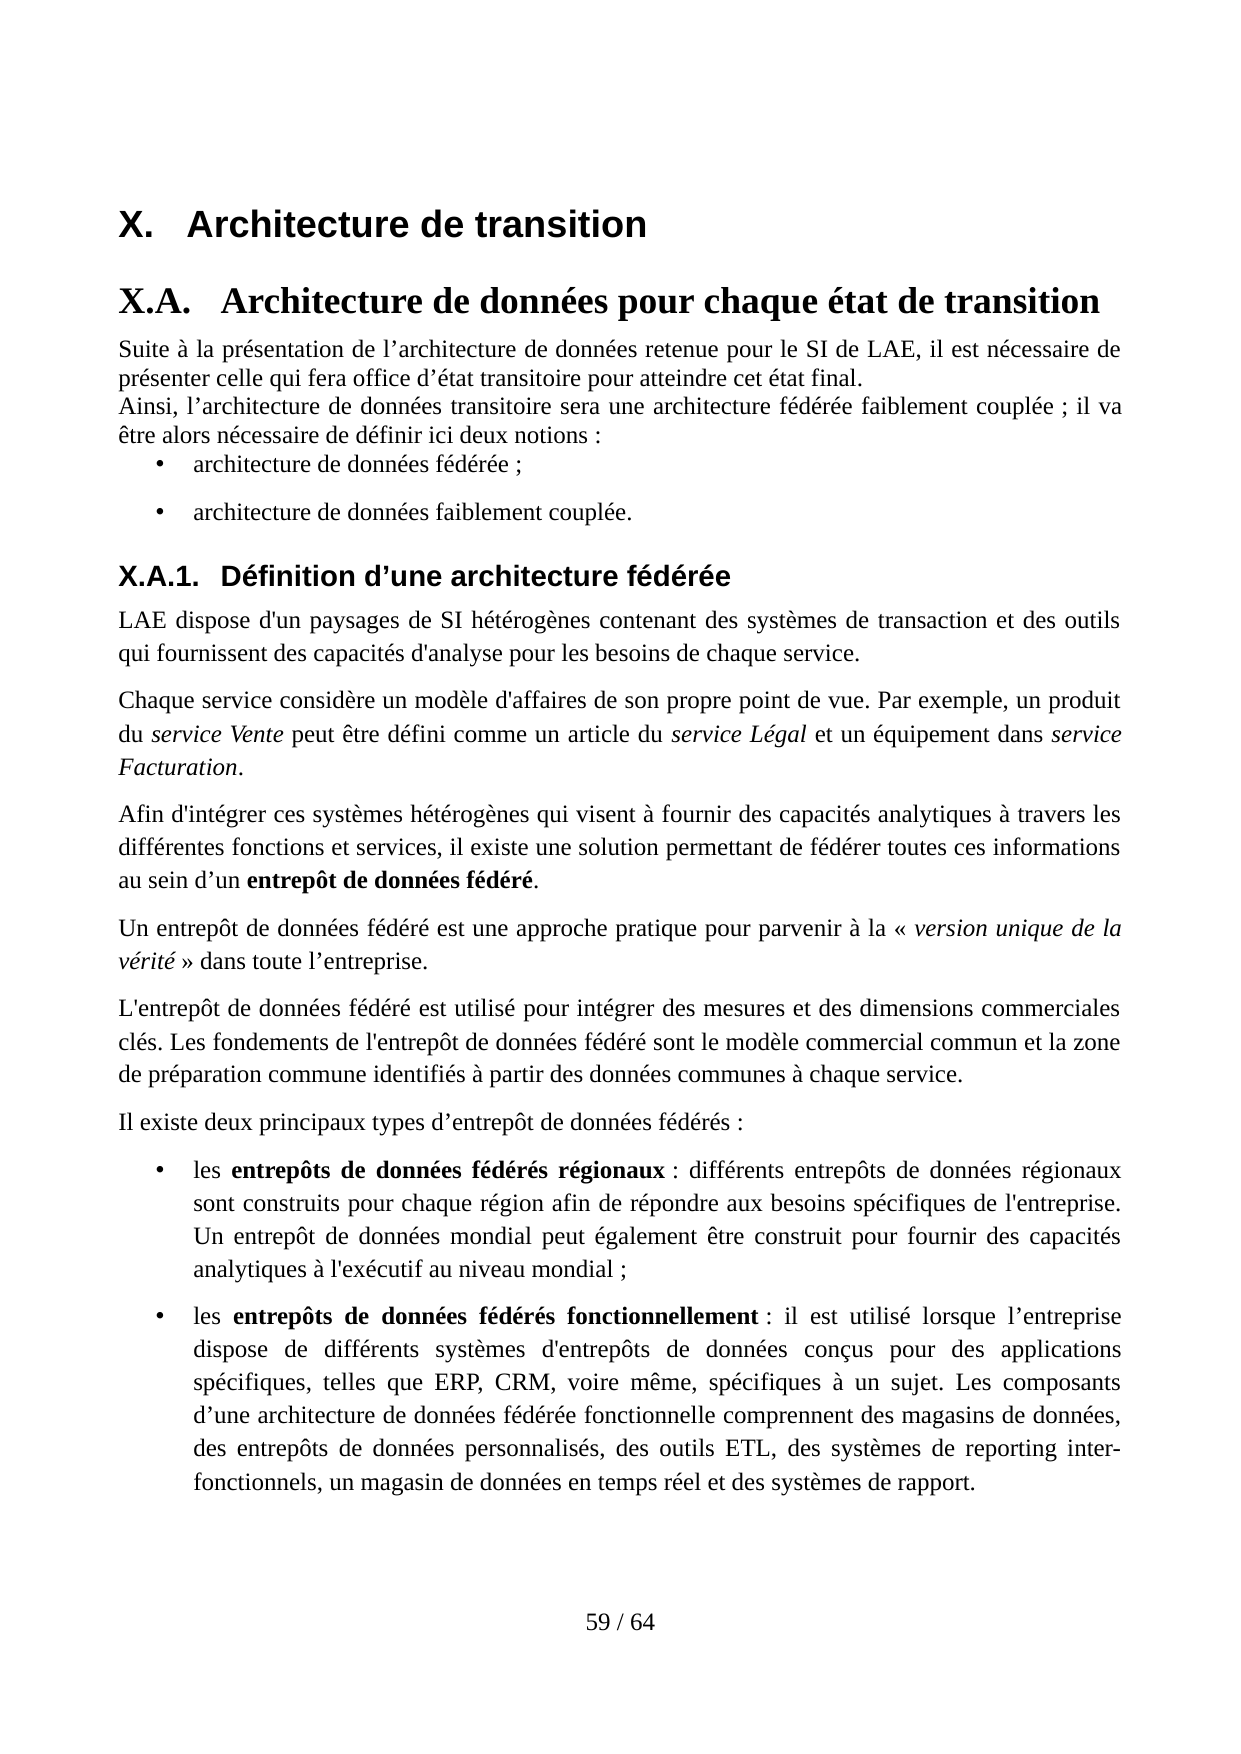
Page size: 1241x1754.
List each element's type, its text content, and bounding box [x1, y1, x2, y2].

list architecture de données fédérée ; [156, 449, 1122, 478]
subtitle Architecture de transition [118, 201, 1122, 245]
text L'entrepôt de données fédéré est utilisé pour intégrer des mesures et des dimensions commerciales clés. Les fondements de l'entrepôt de données fédéré sont le modèle commercial commun et la zone de préparation commune identifiés à partir des données communes à chaque service. [118, 993, 1122, 1088]
text Suite à la présentation de l’architecture de données retenue pour le SI de LAE, il est nécessaire de présenter celle qui fera office d’état transitoire pour atteindre cet état final. [118, 334, 1122, 391]
list architecture de données faiblement couplée. [156, 497, 1122, 525]
subtitle Architecture de données pour chaque état de transition [118, 278, 1122, 321]
text Un entrepôt de données fédéré est une approche pratique pour parvenir à la « version unique de la vérité » dans toute l’entreprise. [118, 913, 1122, 975]
subtitle Définition d’une architecture fédérée [118, 559, 1122, 592]
text Afin d'intégrer ces systèmes hétérogènes qui visent à fournir des capacités analytiques à travers les différentes fonctions et services, il existe une solution permettant de fédérer toutes ces informations au sein d’un entrepôt de données fédéré. [118, 799, 1122, 894]
text LAE dispose d'un paysages de SI hétérogènes contenant des systèmes de transaction et des outils qui fournissent des capacités d'analyse pour les besoins de chaque service. [118, 605, 1122, 667]
list les entrepôts de données fédérés fonctionnellement : il est utilisé lorsque l’entreprise dispose de différents systèmes d'entrepôts de données conçus pour des applications spécifiques, telles que ERP, CRM, voire même, spécifiques à un sujet. Les composants d’une architecture de données fédérée fonctionnelle comprennent des magasins de données, des entrepôts de données personnalisés, des outils ETL, des systèmes de reporting inter-fonctionnels, un magasin de données en temps réel et des systèmes de rapport. [156, 1301, 1122, 1495]
text Il existe deux principaux types d’entrepôt de données fédérés : [118, 1107, 1122, 1136]
text Ainsi, l’architecture de données transitoire sera une architecture fédérée faiblement couplée ; il va être alors nécessaire de définir ici deux notions : [118, 391, 1122, 449]
list les entrepôts de données fédérés régionaux : différents entrepôts de données régionaux sont construits pour chaque région afin de répondre aux besoins spécifiques de l'entreprise. Un entrepôt de données mondial peut également être construit pour fournir des capacités analytiques à l'exécutif au niveau mondial ; [156, 1155, 1122, 1283]
text Chaque service considère un modèle d'affaires de son propre point de vue. Par exemple, un produit du service Vente peut être défini comme un article du service Légal et un équipement dans service Facturation. [118, 686, 1122, 780]
